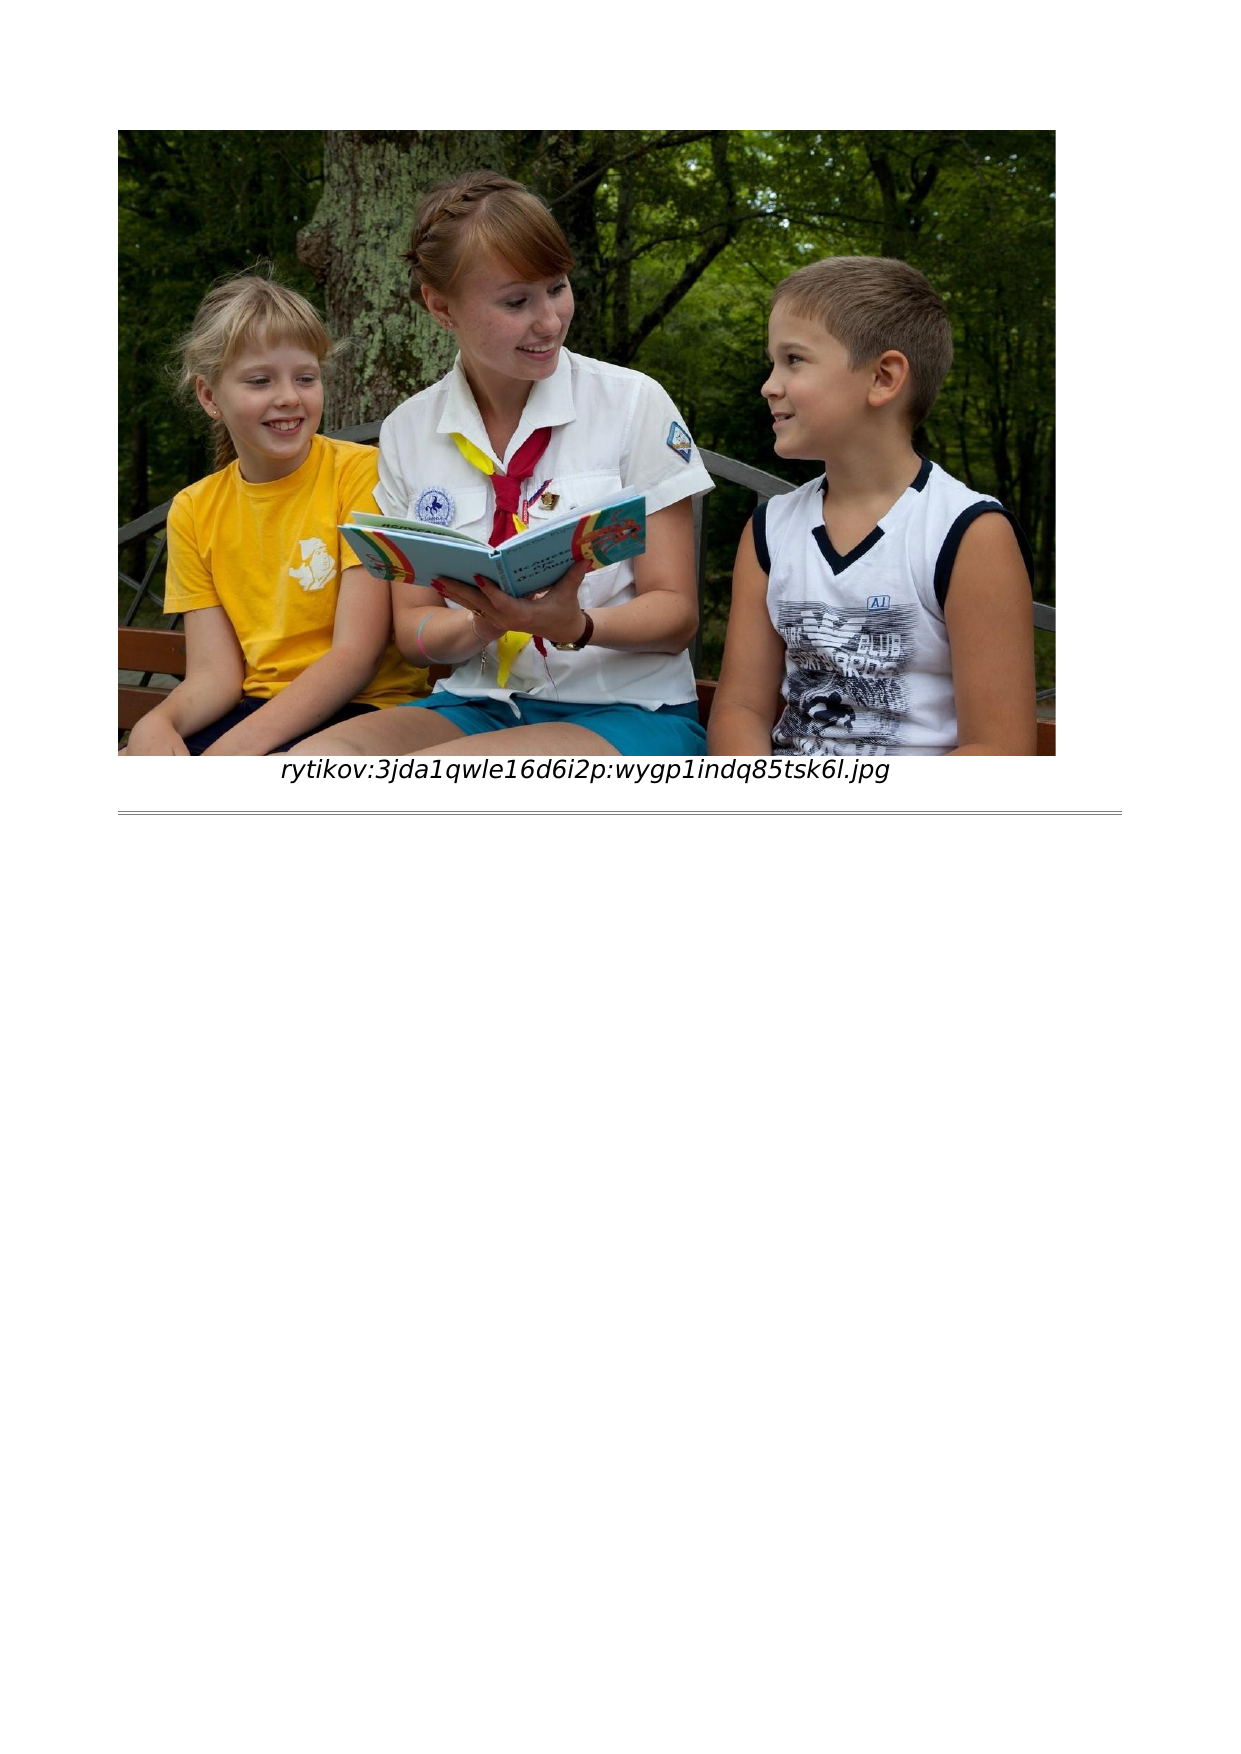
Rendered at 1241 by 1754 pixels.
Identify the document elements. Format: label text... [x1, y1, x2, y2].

picture [118, 130, 1056, 756]
text rytikov:3jda1qwle16d6i2p:wygp1indq85tsk6l.jpg [118, 756, 1056, 784]
picture [543, 708, 568, 717]
